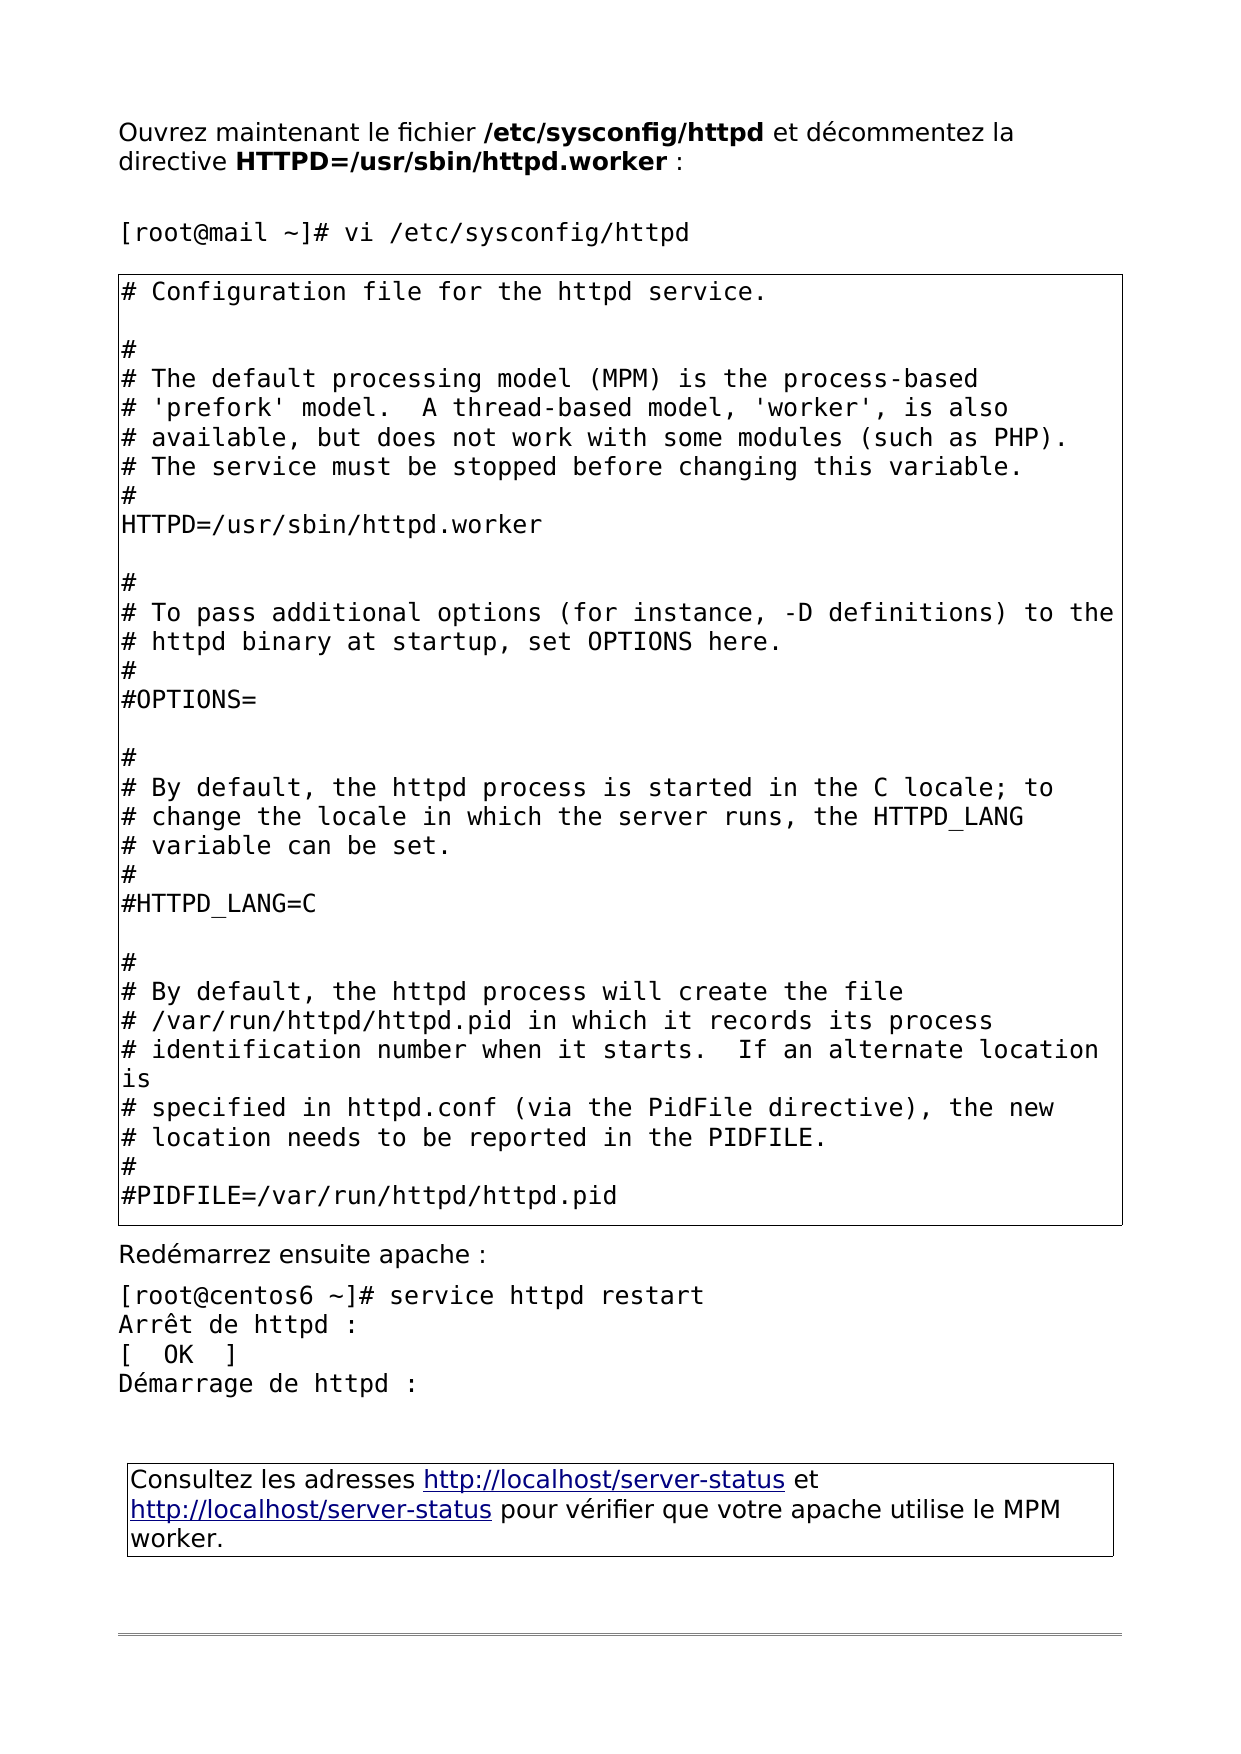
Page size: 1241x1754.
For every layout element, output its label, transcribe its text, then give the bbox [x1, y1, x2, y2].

text [root@centos6 ~]# service httpd restart Arrêt de httpd : [ OK ] Démarrage de httpd : [ OK ] [118, 1281, 1122, 1427]
text Redémarrez ensuite apache : [118, 1240, 1122, 1269]
text [root@mail ~]# vi /etc/sysconfig/httpd [118, 189, 1122, 247]
table_header # Configuration file for the httpd service. # # The default processing model (MPM) is the process-based # 'prefork' model. A thread-based model, 'worker', is also # available, but does not work with some modules (such as PHP). # The service must be stopped before changing this variable. # HTTPD=/usr/sbin/httpd.worker # # To pass additional options (for instance, -D definitions) to the # httpd binary at startup, set OPTIONS here. # #OPTIONS= # # By default, the httpd process is started in the C locale; to # change the locale in which the server runs, the HTTPD_LANG # variable can be set. # #HTTPD_LANG=C # # By default, the httpd process will create the file # /var/run/httpd/httpd.pid in which it records its process # identification number when it starts. If an alternate location is # specified in httpd.conf (via the PidFile directive), the new # location needs to be reported in the PIDFILE. # #PIDFILE=/var/run/httpd/httpd.pid [119, 275, 1122, 1225]
table_header Consultez les adresses http://localhost/server-status et http://localhost/server-status pour vérifier que votre apache utilise le MPM worker. [128, 1464, 1113, 1556]
text Ouvrez maintenant le fichier /etc/sysconfig/httpd et décommentez la directive HTTPD=/usr/sbin/httpd.worker : [118, 118, 1122, 176]
